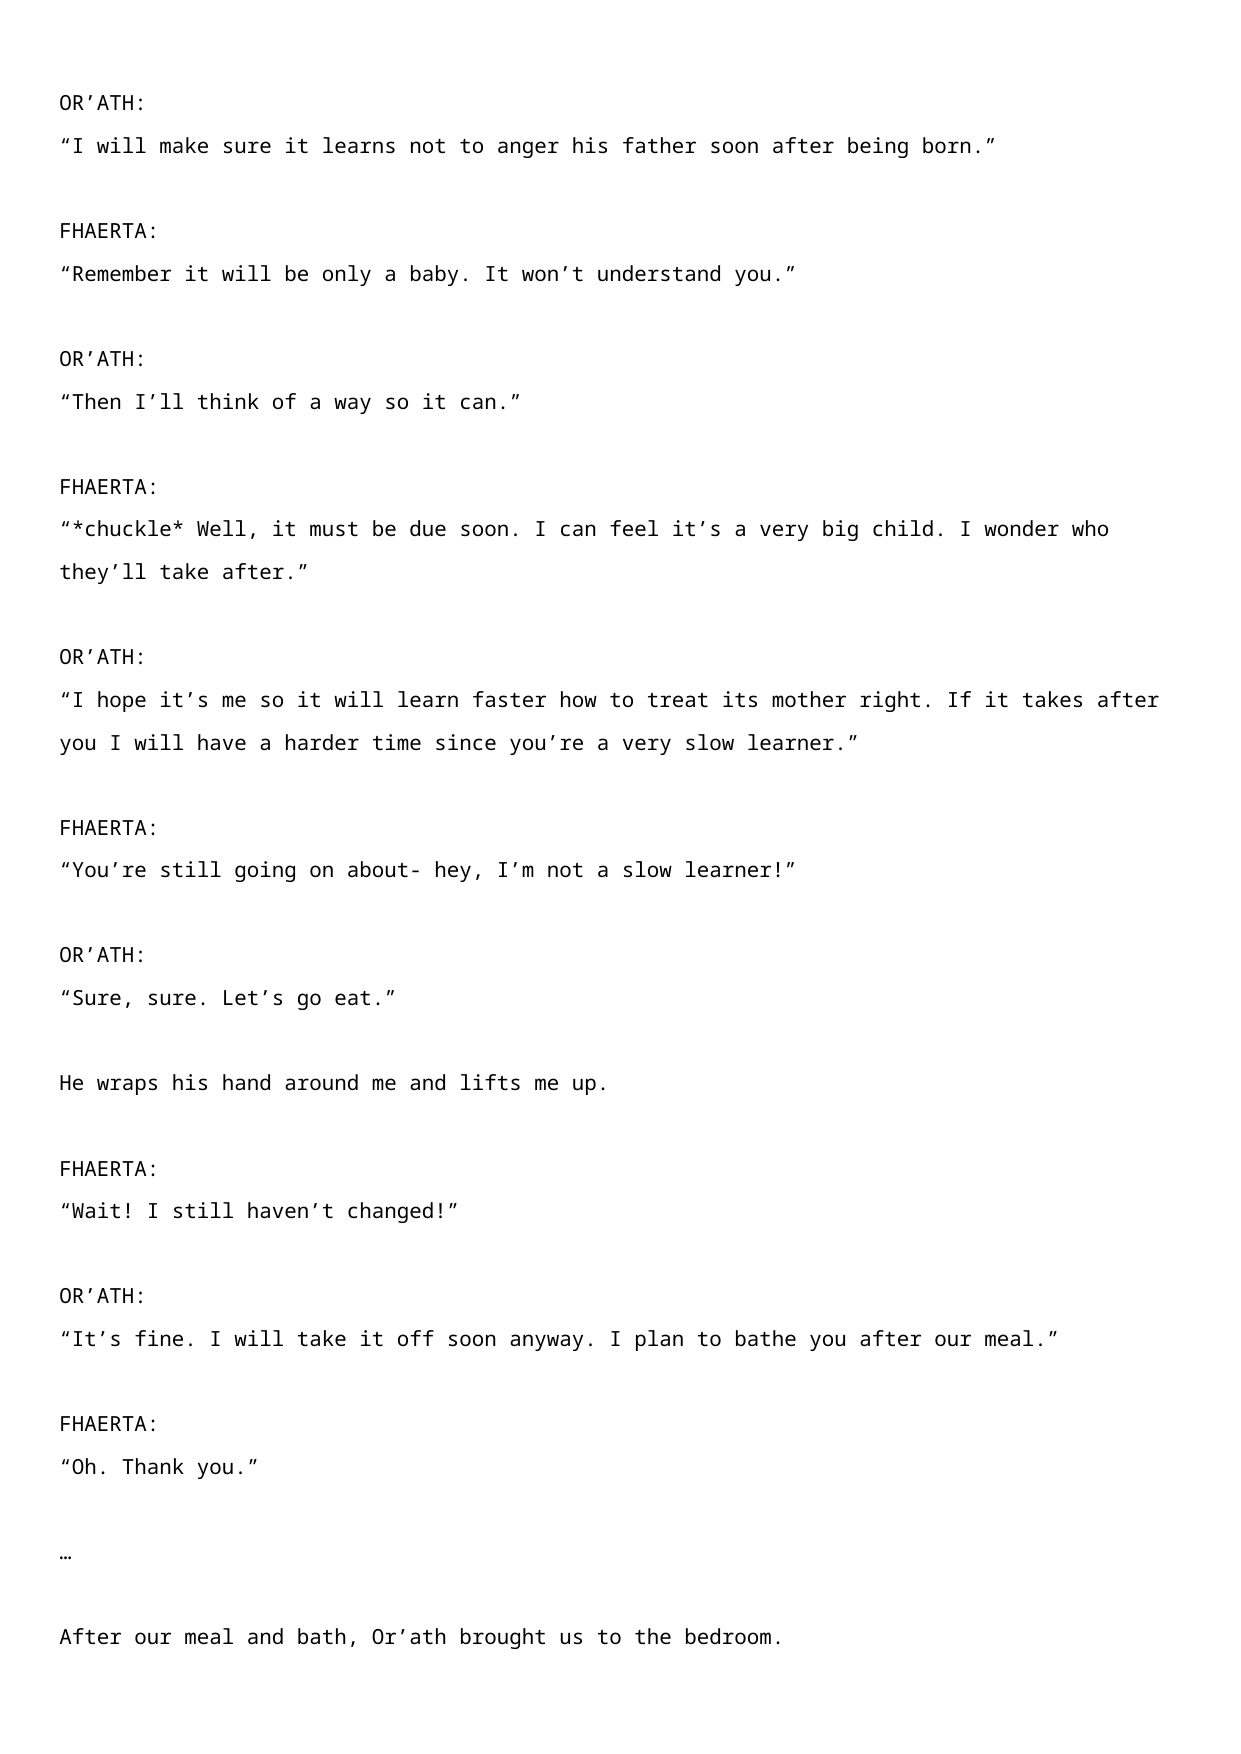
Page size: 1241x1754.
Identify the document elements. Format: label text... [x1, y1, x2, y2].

text FHAERTA: [59, 1154, 1181, 1182]
text “*chuckle* Well, it must be due soon. I can feel it’s a very big child. I wonder who they’ll take after.” [59, 514, 1181, 586]
text OR’ATH: [59, 1281, 1181, 1310]
text OR’ATH: [59, 344, 1181, 373]
text “I hope it’s me so it will learn faster how to treat its mother right. If it takes after you I will have a harder time since you’re a very slow learner.” [59, 685, 1181, 756]
text “Remember it will be only a baby. It won’t understand you.” [59, 259, 1181, 287]
text “Oh. Thank you.” [59, 1452, 1181, 1480]
text FHAERTA: [59, 472, 1181, 500]
text FHAERTA: [59, 813, 1181, 841]
text OR’ATH: [59, 88, 1181, 117]
text “You’re still going on about- hey, I’m not a slow learner!” [59, 855, 1181, 884]
text After our meal and bath, Or’ath brought us to the bedroom. [59, 1622, 1181, 1651]
text “I will make sure it learns not to anger his father soon after being born.” [59, 131, 1181, 159]
text FHAERTA: [59, 216, 1181, 245]
text “Then I’ll think of a way so it can.” [59, 387, 1181, 415]
text “Wait! I still haven’t changed!” [59, 1196, 1181, 1225]
text … [59, 1537, 1181, 1566]
text OR’ATH: [59, 941, 1181, 969]
text “It’s fine. I will take it off soon anyway. I plan to bathe you after our meal.” [59, 1324, 1181, 1352]
text “Sure, sure. Let’s go eat.” [59, 983, 1181, 1012]
text OR’ATH: [59, 642, 1181, 671]
text He wraps his hand around me and lifts me up. [59, 1068, 1181, 1097]
text FHAERTA: [59, 1409, 1181, 1438]
